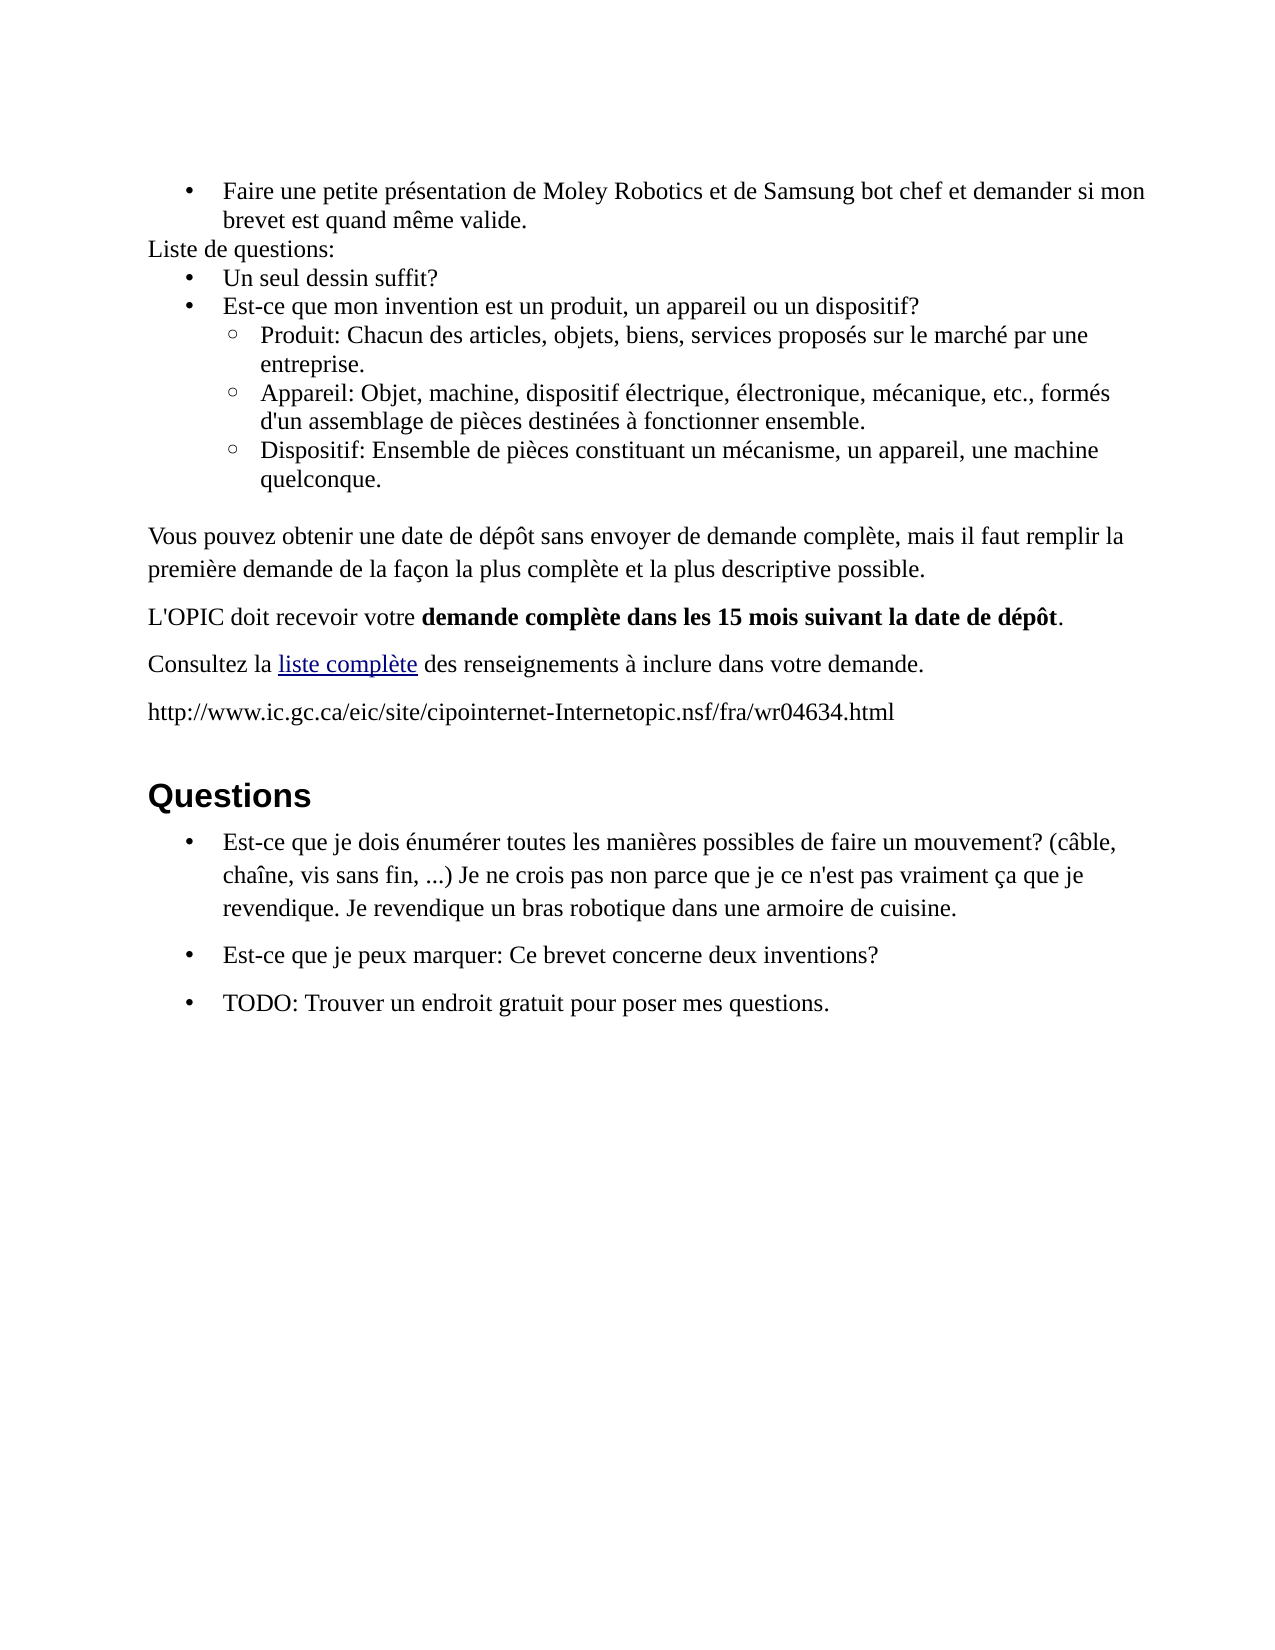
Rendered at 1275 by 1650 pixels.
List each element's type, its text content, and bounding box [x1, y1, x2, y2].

text Consultez la liste complète des renseignements à inclure dans votre demande. [148, 649, 1157, 678]
list Est-ce que mon invention est un produit, un appareil ou un dispositif? [185, 291, 1157, 320]
list Un seul dessin suffit? [185, 263, 1157, 291]
text Liste de questions: [148, 234, 1157, 263]
text http://www.ic.gc.ca/eic/site/cipointernet-Internetopic.nsf/fra/wr04634.html [148, 697, 1157, 726]
list Appareil: Objet, machine, dispositif électrique, électronique, mécanique, etc., formés d'un assemblage de pièces destinées à fonctionner ensemble. [223, 378, 1157, 435]
list Est-ce que je dois énumérer toutes les manières possibles de faire un mouvement? (câble, chaîne, vis sans fin, ...) Je ne crois pas non parce que je ce n'est pas vraiment ça que je revendique. Je revendique un bras robotique dans une armoire de cuisine. [185, 827, 1157, 921]
list Dispositif: Ensemble de pièces constituant un mécanisme, un appareil, une machine quelconque. [223, 435, 1157, 493]
list Est-ce que je peux marquer: Ce brevet concerne deux inventions? [185, 940, 1157, 969]
subtitle Questions [148, 776, 1157, 814]
list Faire une petite présentation de Moley Robotics et de Samsung bot chef et demander si mon brevet est quand même valide. [185, 176, 1157, 234]
list TODO: Trouver un endroit gratuit pour poser mes questions. [185, 988, 1157, 1017]
text Vous pouvez obtenir une date de dépôt sans envoyer de demande complète, mais il faut remplir la première demande de la façon la plus complète et la plus descriptive possible. [148, 521, 1157, 583]
list Produit: Chacun des articles, objets, biens, services proposés sur le marché par une entreprise. [223, 320, 1157, 378]
text L'OPIC doit recevoir votre demande complète dans les 15 mois suivant la date de dépôt. [148, 602, 1157, 631]
